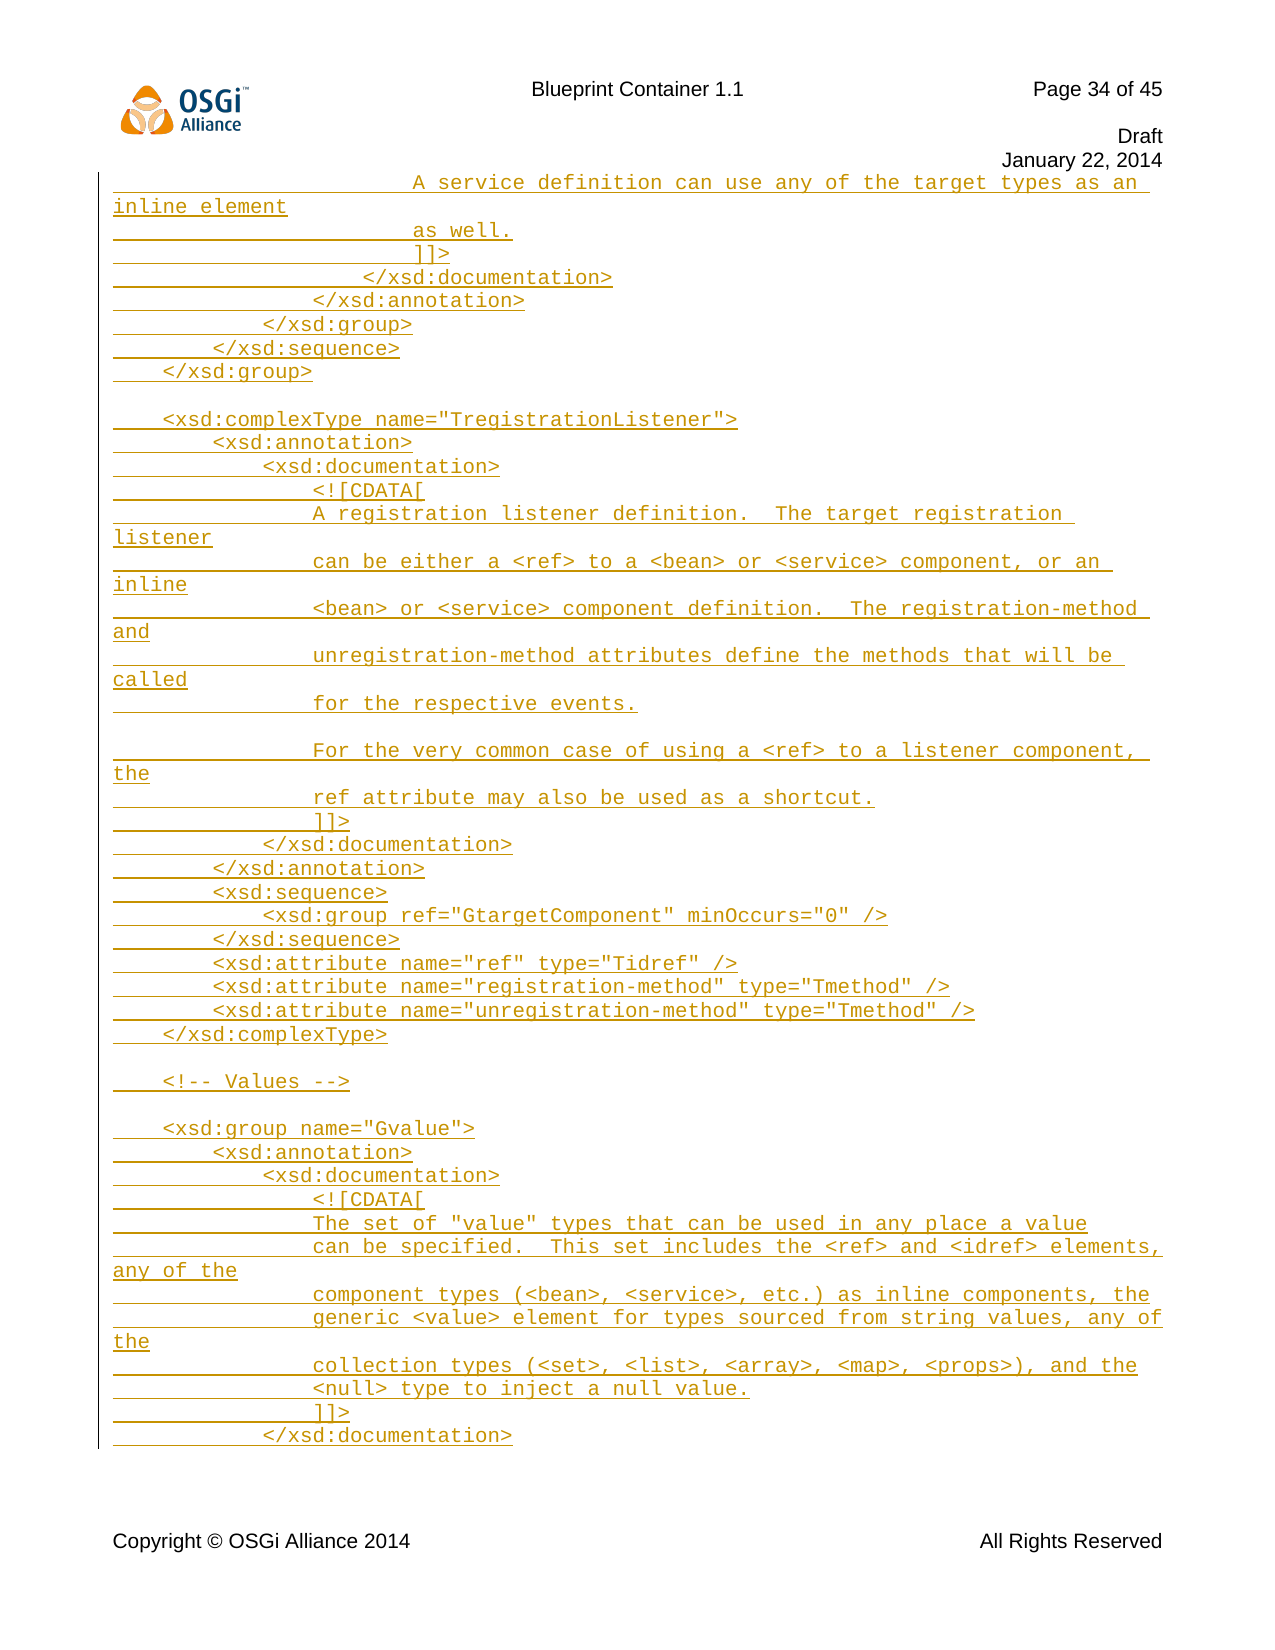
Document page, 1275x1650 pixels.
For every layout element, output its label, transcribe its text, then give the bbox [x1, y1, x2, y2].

text any of the component types (<bean>, <service>, etc.) as inline components, the generic <value> element for types sourced from string values, any of [112, 1257, 1162, 1327]
text A service definition can use any of the target types as an inline element as well. ]]> </xsd:documentation> </xsd:annotation> </xsd:group> </xsd:sequence> </xsd:group> <xsd:complexType name="TregistrationListener"> <xsd:annotation> <xsd:documentation> <![CDATA[ A registration listener definition. The target registration listener can be either a <ref> to a <bean> or <service> component, or an inline <bean> or <service> component definition. The registration-method and unregistration-method attributes define the methods that will be called for the respective events. For the very common case of using a <ref> to a listener component, the ref attribute may also be used as a shortcut. ]]> </xsd:documentation> </xsd:annotation> <xsd:sequence> <xsd:group ref="GtargetComponent" minOccurs="0" /> </xsd:sequence> <xsd:attribute name="ref" type="Tidref" /> <xsd:attribute name="registration-method" type="Tmethod" /> <xsd:attribute name="unregistration-method" type="Tmethod" /> </xsd:complexType> <!-- Values --> <xsd:group name="Gvalue"> <xsd:annotation> <xsd:documentation> <![CDATA[ The set of "value" types that can be used in any place a value can be specified. This set includes the <ref> and <idref> elements, [112, 172, 1162, 1256]
text the collection types (<set>, <list>, <array>, <map>, <props>), and the <null> type to inject a null value. ]]> </xsd:documentation> [112, 1328, 1162, 1449]
picture [113, 78, 257, 142]
